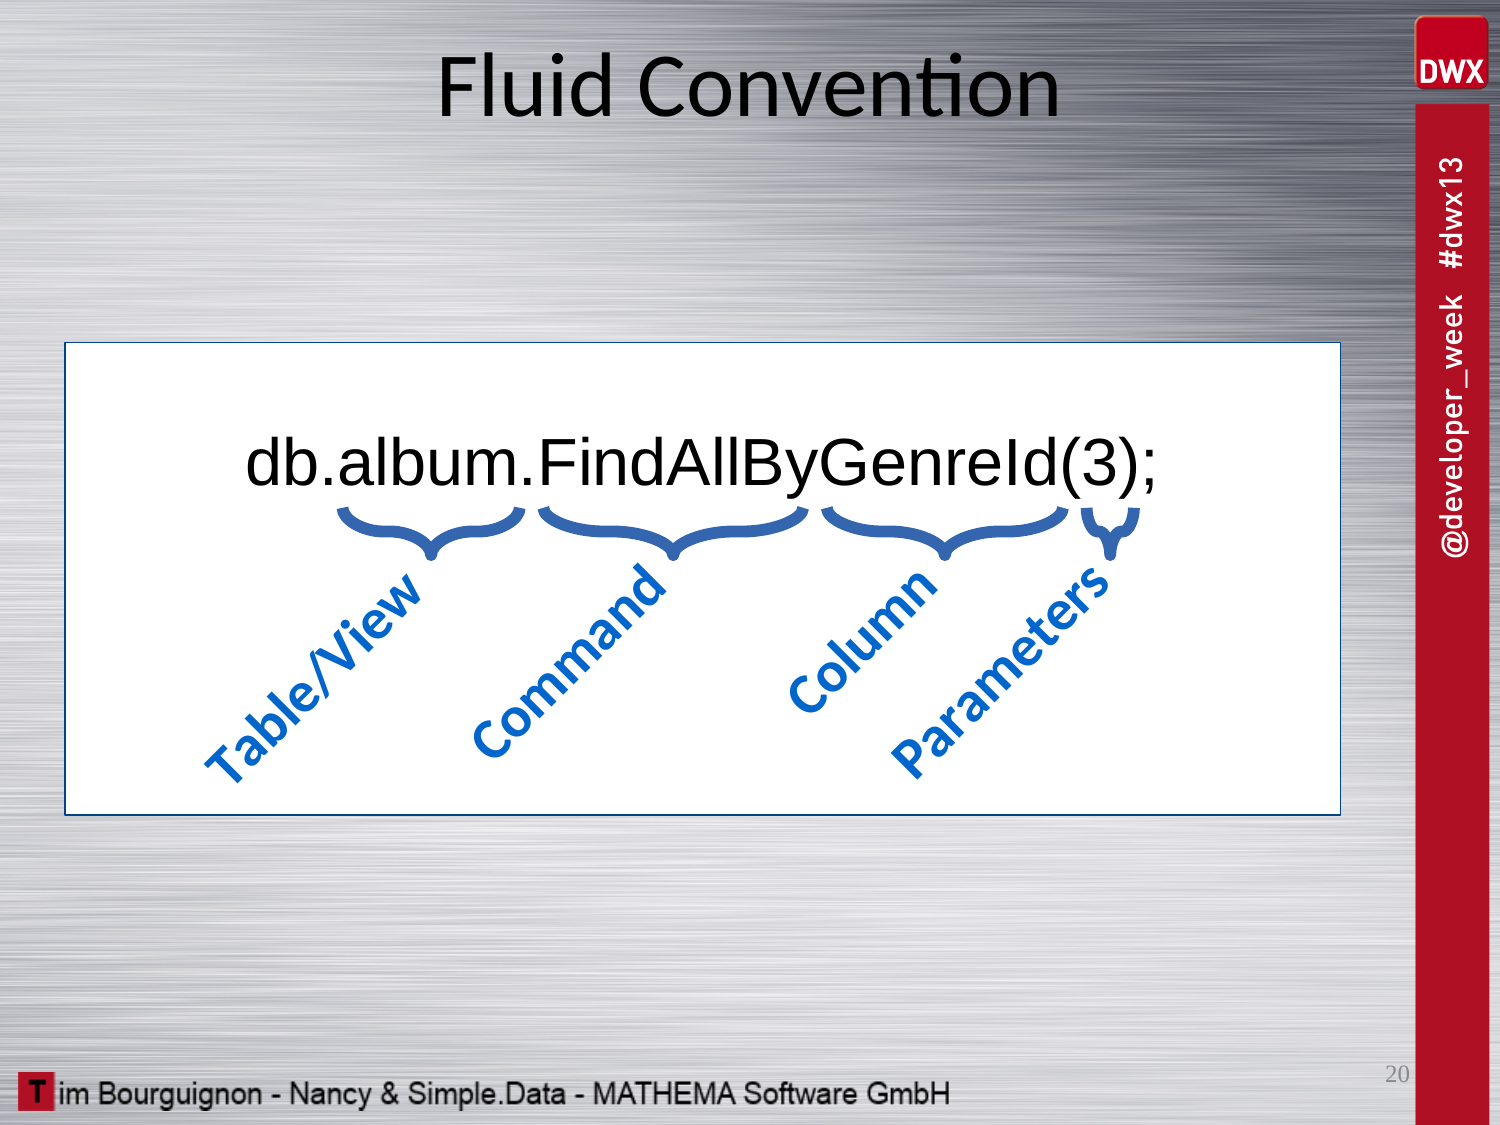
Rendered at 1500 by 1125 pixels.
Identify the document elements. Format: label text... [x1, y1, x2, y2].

text_box db.album.FindAllByGenreId(3); [64, 342, 1341, 815]
text_box Command [437, 478, 748, 789]
text_box Parameters [858, 496, 1170, 807]
text_box Column [752, 433, 1063, 745]
picture [0, 0, 1500, 1125]
title Fluid Convention [75, 0, 1426, 174]
text_box Table/View [173, 504, 485, 815]
